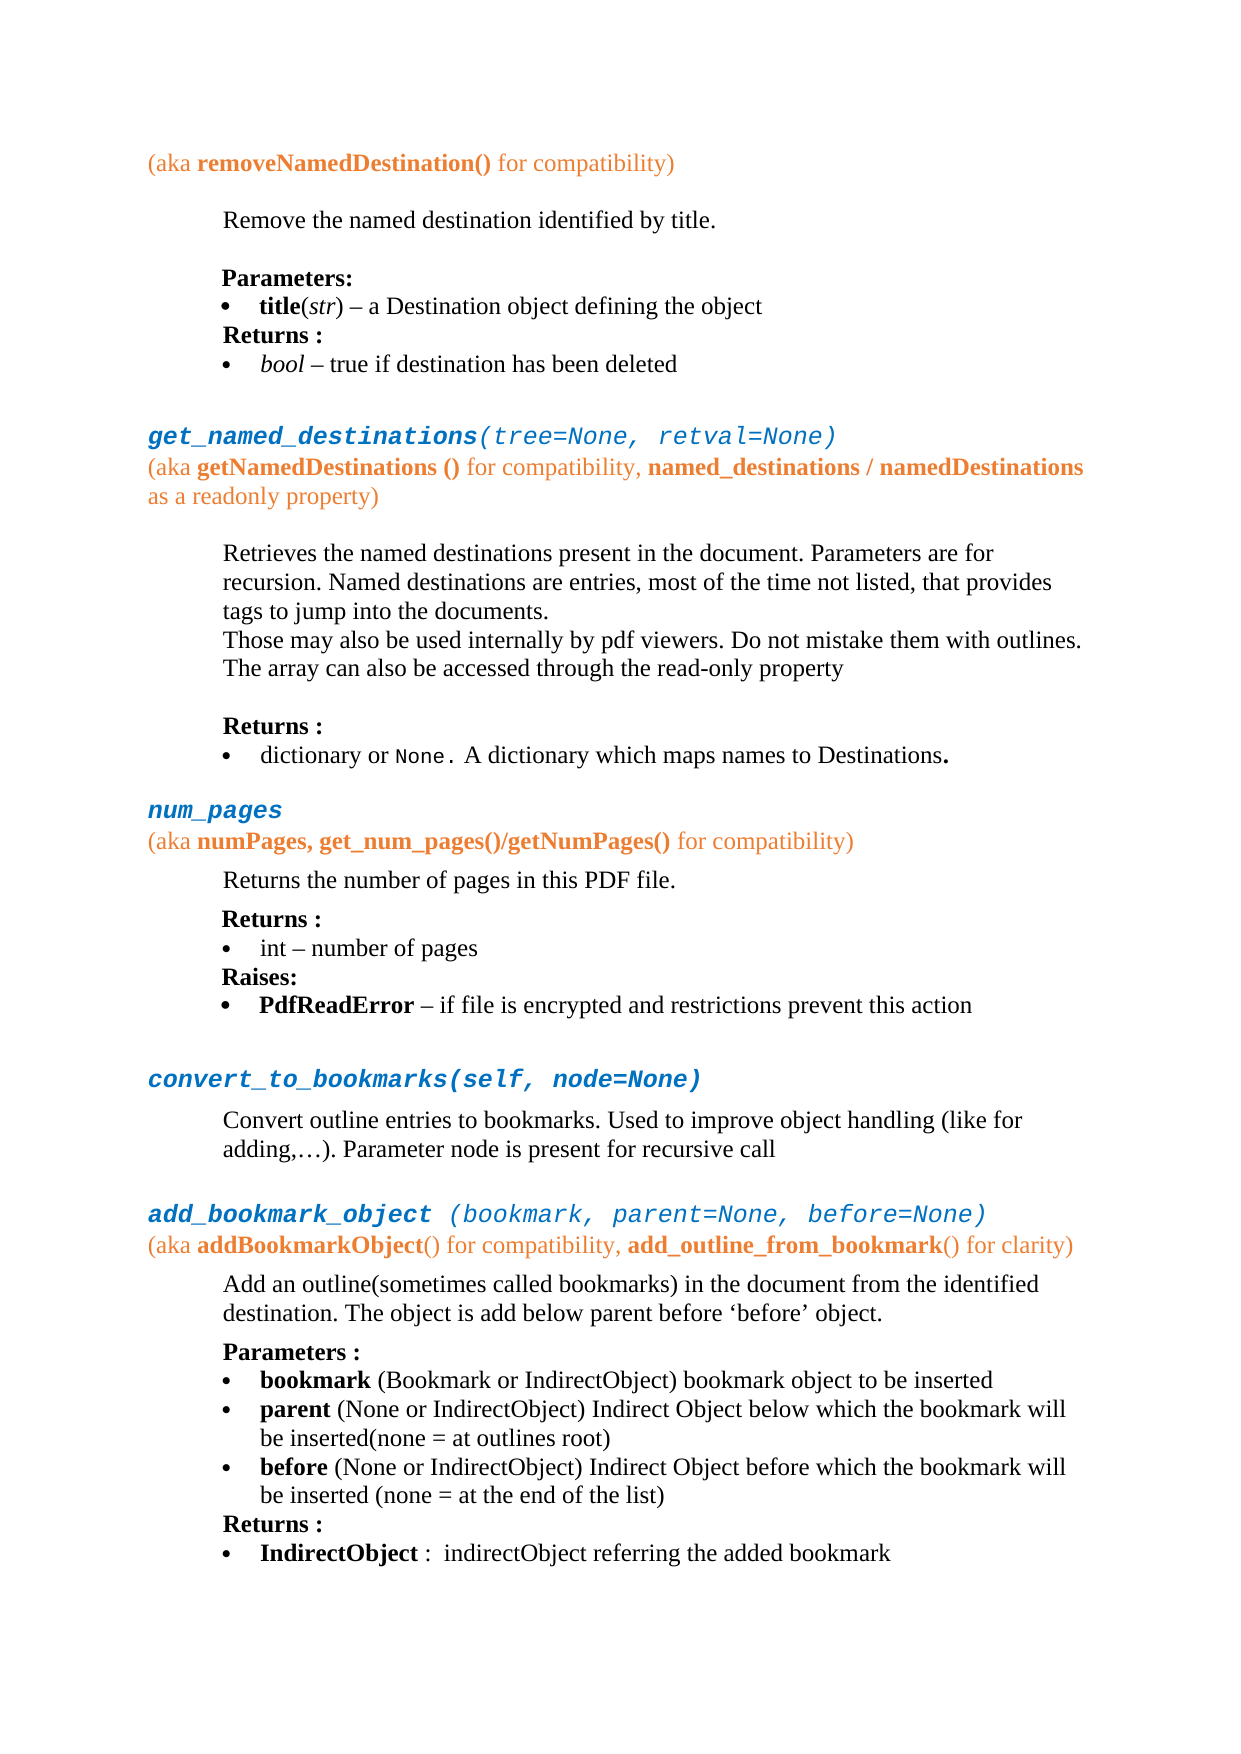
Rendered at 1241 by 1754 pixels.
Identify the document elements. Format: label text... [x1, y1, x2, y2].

list PdfReadError – if file is encrypted and restrictions prevent this action [221, 990, 1093, 1019]
text Parameters : [223, 1337, 1093, 1366]
text (aka numPages, get_num_pages()/getNumPages() for compatibility) [148, 826, 1093, 854]
text add_bookmark_object (bookmark, parent=None, before=None) [148, 1201, 1093, 1230]
text convert_to_bookmarks(self, node=None) [148, 1066, 1093, 1095]
text Convert outline entries to bookmarks. Used to improve object handling (like for adding,…). Parameter node is present for recursive call [223, 1105, 1093, 1163]
text Add an outline(sometimes called bookmarks) in the document from the identified destination. The object is add below parent before ‘before’ object. [223, 1269, 1093, 1326]
list bookmark (Bookmark or IndirectObject) bookmark object to be inserted [223, 1366, 1093, 1394]
text Raises: [221, 962, 1093, 990]
text Remove the named destination identified by title. [223, 205, 1093, 234]
text Returns : [223, 1509, 1093, 1538]
text num_pages [148, 797, 1093, 826]
text Parameters: [221, 263, 1093, 291]
text Those may also be used internally by pdf viewers. Do not mistake them with outlines. [223, 625, 1093, 653]
text (aka addBookmarkObject() for compatibility, add_outline_from_bookmark() for clarity) [148, 1230, 1093, 1258]
text (aka removeNamedDestination() for compatibility) [148, 148, 1093, 176]
list before (None or IndirectObject) Indirect Object before which the bookmark will be inserted (none = at the end of the list) [223, 1452, 1093, 1509]
list title(str) – a Destination object defining the object [221, 291, 1093, 320]
text (aka getNamedDestinations () for compatibility, named_destinations / namedDestinations as a readonly property) [148, 452, 1093, 510]
list IndirectObject : indirectObject referring the added bookmark [223, 1538, 1093, 1567]
text Returns : [223, 711, 1093, 740]
list parent (None or IndirectObject) Indirect Object below which the bookmark will be inserted(none = at outlines root) [223, 1394, 1093, 1452]
text Returns : [223, 320, 1093, 349]
list bool – true if destination has been deleted [223, 349, 1093, 378]
text Returns the number of pages in this PDF file. [223, 865, 1093, 894]
list dictionary or None. A dictionary which maps names to Destinations. [223, 740, 1093, 797]
text Returns : [148, 904, 1093, 933]
list int – number of pages [223, 933, 1093, 962]
text Retrieves the named destinations present in the document. Parameters are for recursion. Named destinations are entries, most of the time not listed, that provides tags to jump into the documents. [223, 538, 1093, 625]
text get_named_destinations(tree=None, retval=None) [148, 424, 1093, 452]
text The array can also be accessed through the read-only property [223, 653, 1093, 682]
